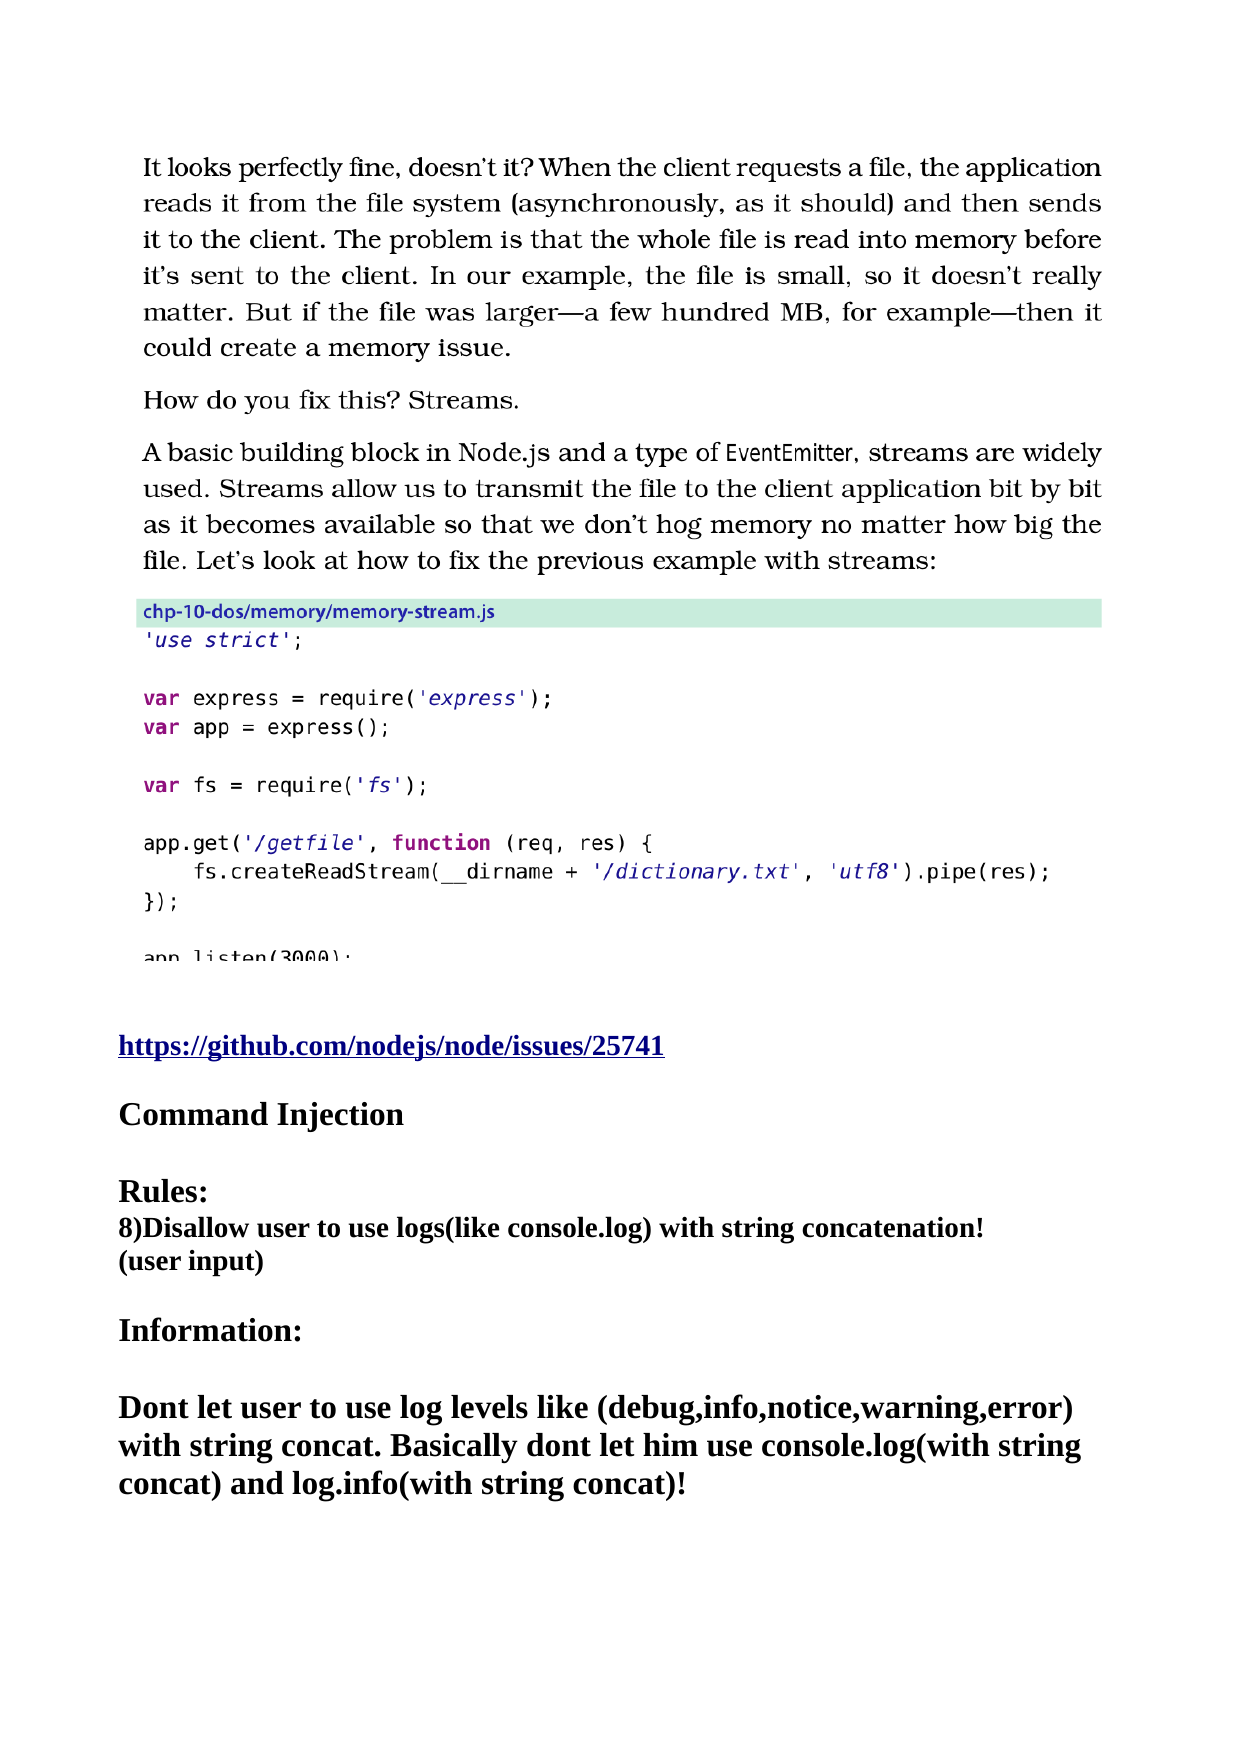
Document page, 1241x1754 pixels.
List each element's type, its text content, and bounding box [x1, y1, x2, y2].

text Dont let user to use log levels like (debug,info,notice,warning,error) with string concat. Basically dont let him use console.log(with string concat) and log.info(with string concat)! [118, 1387, 1122, 1502]
picture [118, 151, 1123, 961]
text https://github.com/nodejs/node/issues/25741 [118, 1028, 1122, 1061]
text Information: [118, 1310, 1122, 1349]
text Rules: [118, 1171, 1122, 1210]
text Command Injection [118, 1095, 1122, 1133]
text 8)Disallow user to use logs(like console.log) with string concatenation! (user input) [118, 1210, 1122, 1277]
